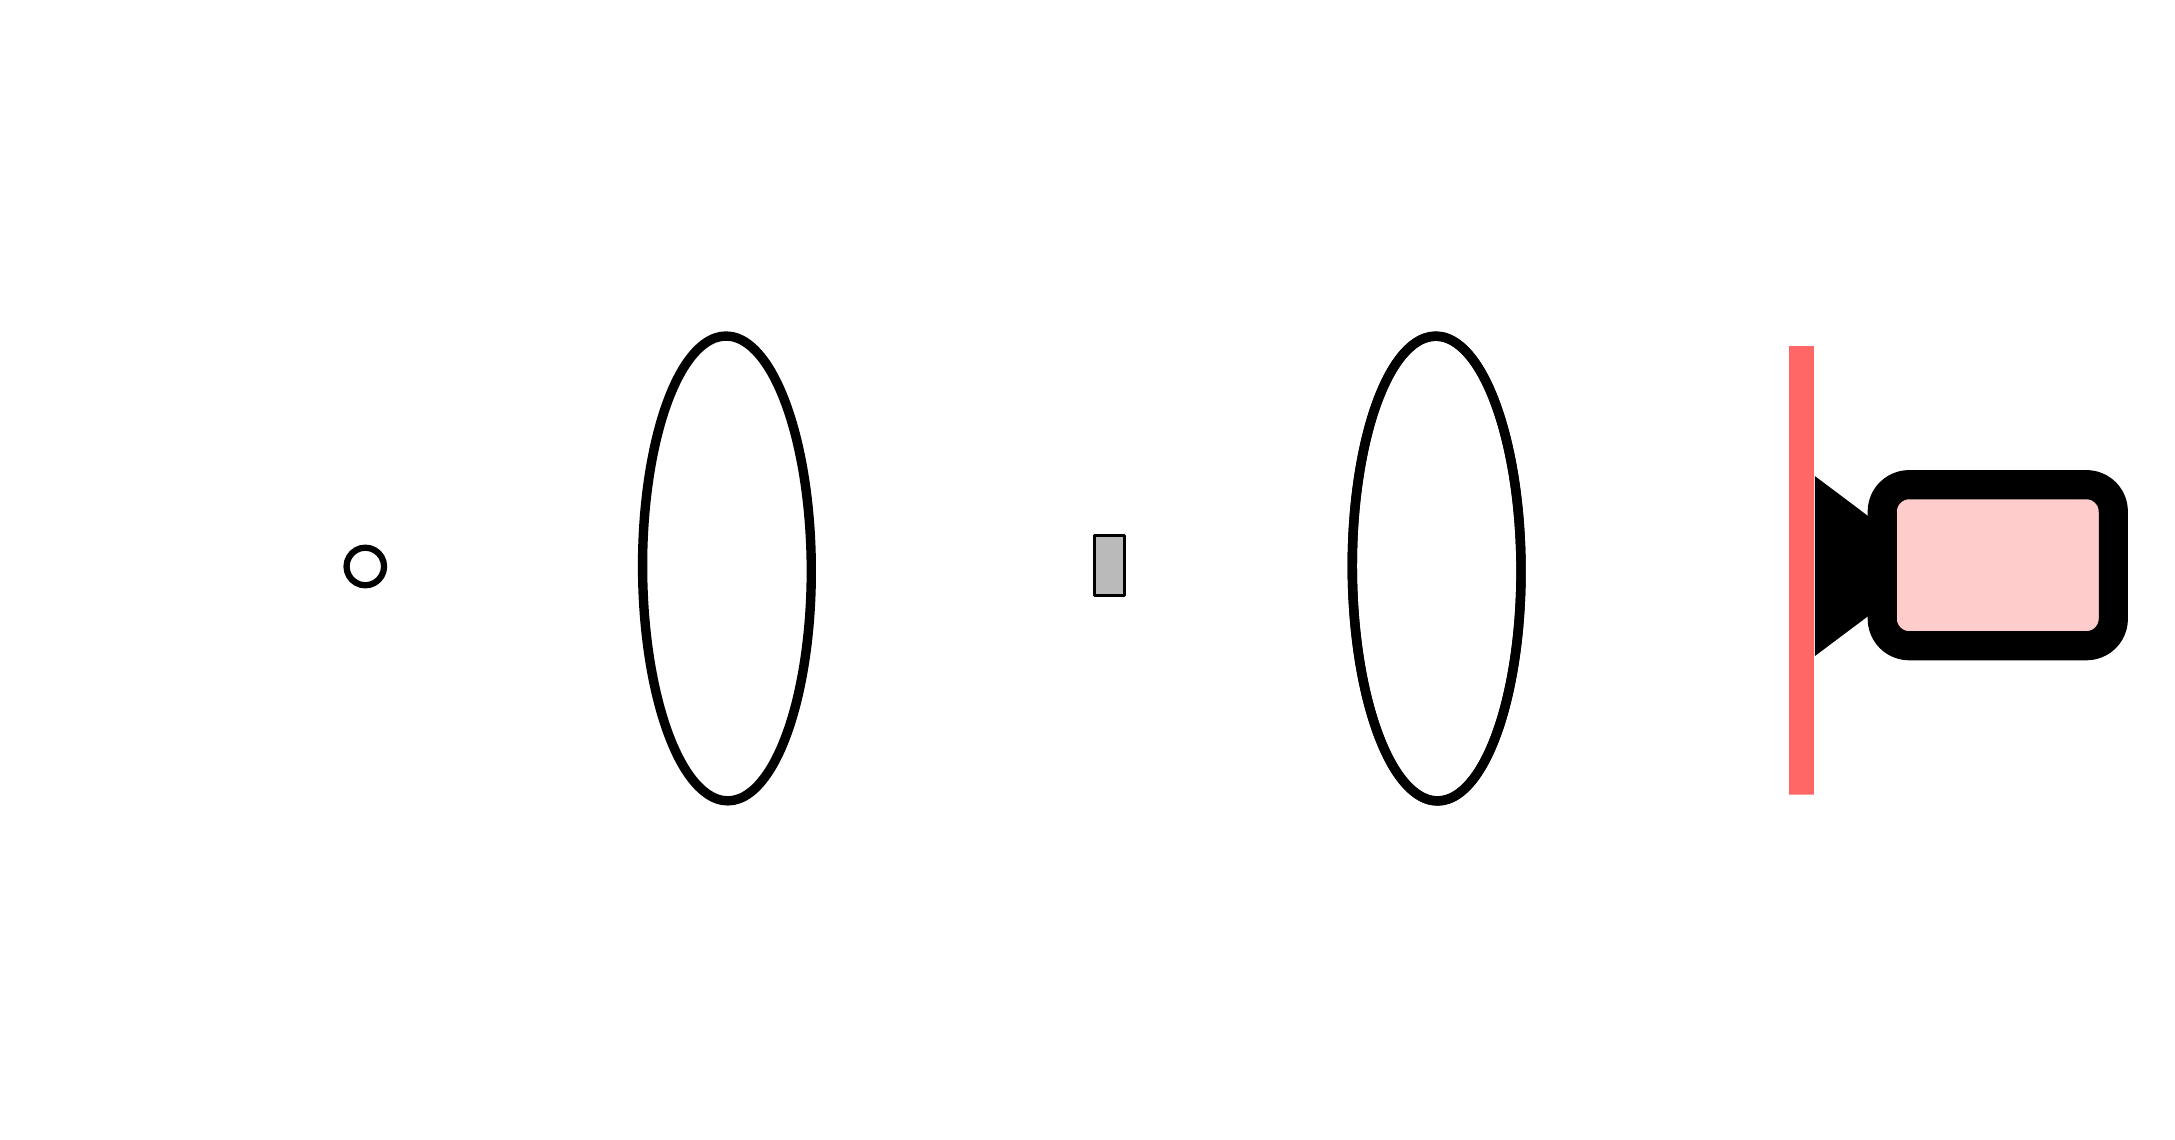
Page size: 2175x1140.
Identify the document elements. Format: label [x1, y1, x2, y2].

text_box [1814, 476, 1875, 657]
text_box [1357, 341, 1516, 796]
text_box [642, 336, 812, 801]
text_box [1882, 484, 2114, 646]
text_box [1094, 535, 1125, 596]
